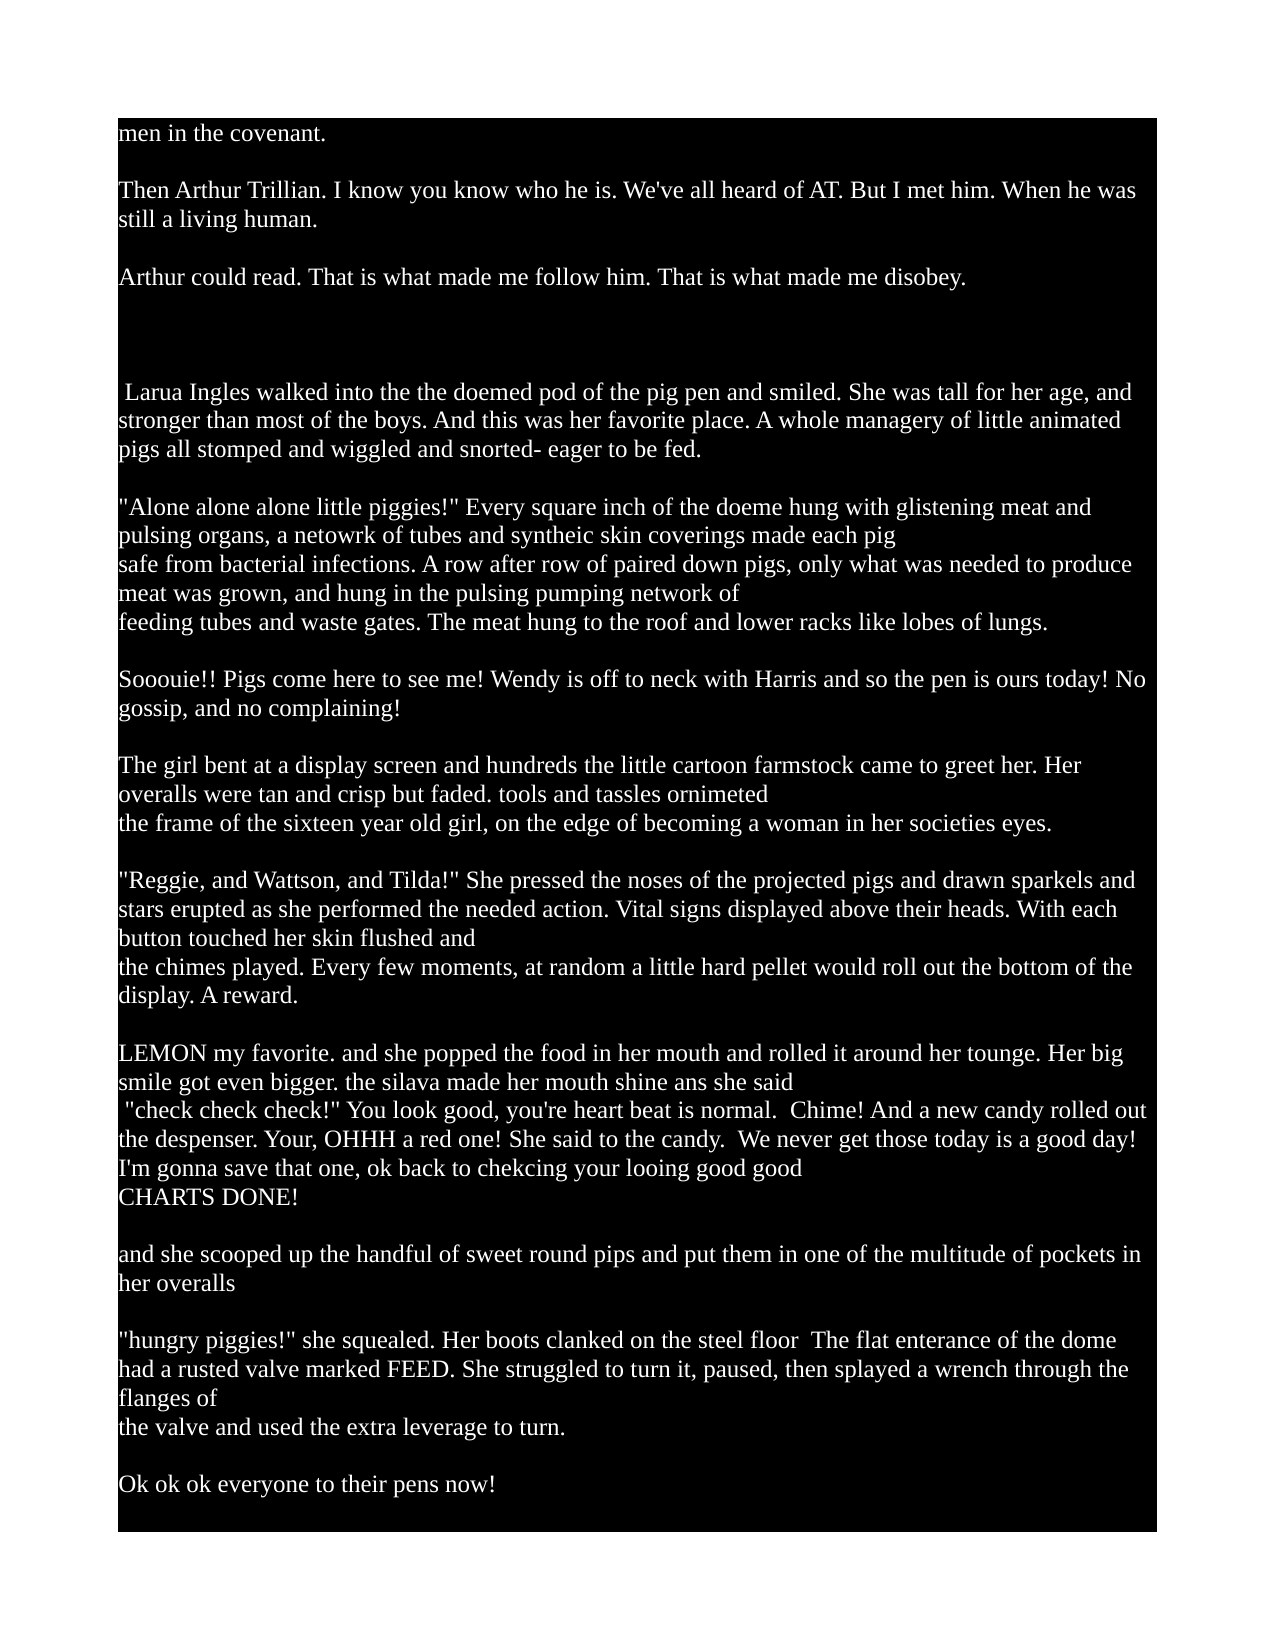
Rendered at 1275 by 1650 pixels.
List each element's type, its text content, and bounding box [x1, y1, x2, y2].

text "check check check!" You look good, you're heart beat is normal. Chime! And a new candy rolled out the despenser. Your, OHHH a red one! She said to the candy. We never get those today is a good day! I'm gonna save that one, ok back to chekcing your looing good good [118, 1096, 1157, 1182]
text Ok ok ok everyone to their pens now! [118, 1469, 1157, 1498]
text men in the covenant. [118, 118, 1157, 147]
text Larua Ingles walked into the the doemed pod of the pig pen and smiled. She was tall for her age, and stronger than most of the boys. And this was her favorite place. A whole managery of little animated pigs all stomped and wiggled and snorted- eager to be fed. [118, 377, 1157, 463]
text "Reggie, and Wattson, and Tilda!" She pressed the noses of the projected pigs and drawn sparkels and stars erupted as she performed the needed action. Vital signs displayed above their heads. With each button touched her skin flushed and [118, 866, 1157, 952]
text CHARTS DONE! [118, 1182, 1157, 1211]
text Sooouie!! Pigs come here to see me! Wendy is off to neck with Harris and so the pen is ours today! No gossip, and no complaining! [118, 664, 1157, 722]
text safe from bacterial infections. A row after row of paired down pigs, only what was needed to produce meat was grown, and hung in the pulsing pumping network of [118, 549, 1157, 607]
text the chimes played. Every few moments, at random a little hard pellet would roll out the bottom of the display. A reward. [118, 952, 1157, 1009]
text "Alone alone alone little piggies!" Every square inch of the doeme hung with glistening meat and pulsing organs, a netowrk of tubes and syntheic skin coverings made each pig [118, 492, 1157, 549]
text Arthur could read. That is what made me follow him. That is what made me disobey. [118, 262, 1157, 291]
text and she scooped up the handful of sweet round pips and put them in one of the multitude of pockets in her overalls [118, 1239, 1157, 1297]
text the valve and used the extra leverage to turn. [118, 1412, 1157, 1441]
text the frame of the sixteen year old girl, on the edge of becoming a woman in her societies eyes. [118, 808, 1157, 837]
text feeding tubes and waste gates. The meat hung to the roof and lower racks like lobes of lungs. [118, 607, 1157, 636]
text LEMON my favorite. and she popped the food in her mouth and rolled it around her tounge. Her big smile got even bigger. the silava made her mouth shine ans she said [118, 1038, 1157, 1096]
text The girl bent at a display screen and hundreds the little cartoon farmstock came to greet her. Her overalls were tan and crisp but faded. tools and tassles ornimeted [118, 751, 1157, 808]
text Then Arthur Trillian. I know you know who he is. We've all heard of AT. But I met him. When he was still a living human. [118, 176, 1157, 233]
text "hungry piggies!" she squealed. Her boots clanked on the steel floor The flat enterance of the dome had a rusted valve marked FEED. She struggled to turn it, paused, then splayed a wrench through the flanges of [118, 1326, 1157, 1412]
